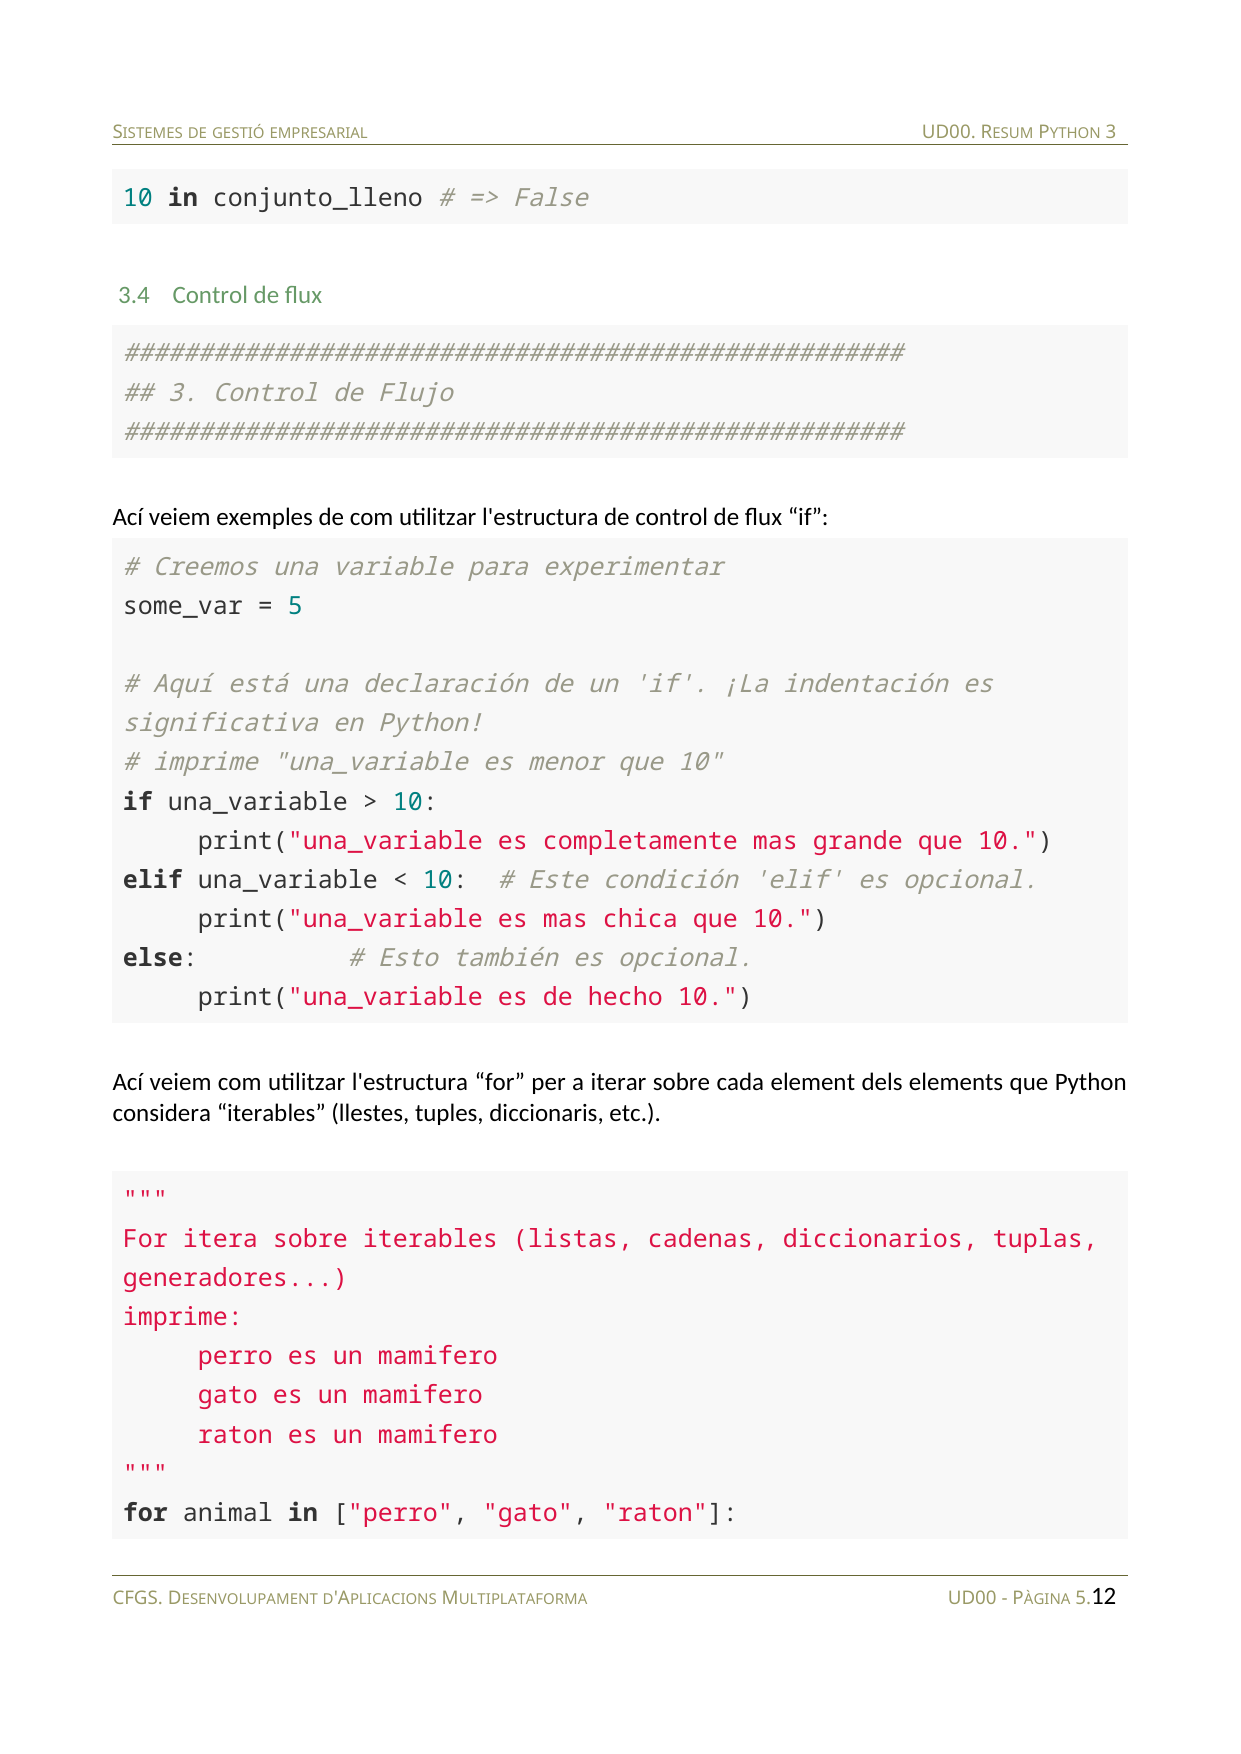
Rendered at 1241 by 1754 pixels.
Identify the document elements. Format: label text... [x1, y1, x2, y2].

table_header 10 in conjunto_lleno # => False [112, 169, 1128, 224]
table_header #################################################### ## 3. Control de Flujo #################################################### [112, 325, 1128, 458]
table_header """ For itera sobre iterables (listas, cadenas, diccionarios, tuplas, generadores...) imprime: perro es un mamifero gato es un mamifero raton es un mamifero """ for animal in ["perro", "gato", "raton"]: [112, 1171, 1128, 1539]
table_header # Creemos una variable para experimentar some_var = 5 # Aquí está una declaración de un 'if'. ¡La indentación es significativa en Python! # imprime "una_variable es menor que 10" if una_variable > 10: print("una_variable es completamente mas grande que 10.") elif una_variable < 10: # Este condición 'elif' es opcional. print("una_variable es mas chica que 10.") else: # Esto también es opcional. print("una_variable es de hecho 10.") [112, 538, 1128, 1023]
text Ací veiem com utilitzar l'estructura “for” per a iterar sobre cada element dels elements que Python considera “iterables” (llestes, tuples, diccionaris, etc.). [112, 1066, 1128, 1127]
text Ací veiem exemples de com utilitzar l'estructura de control de flux “if”: [112, 501, 1128, 531]
subtitle Control de flux [112, 279, 1128, 310]
